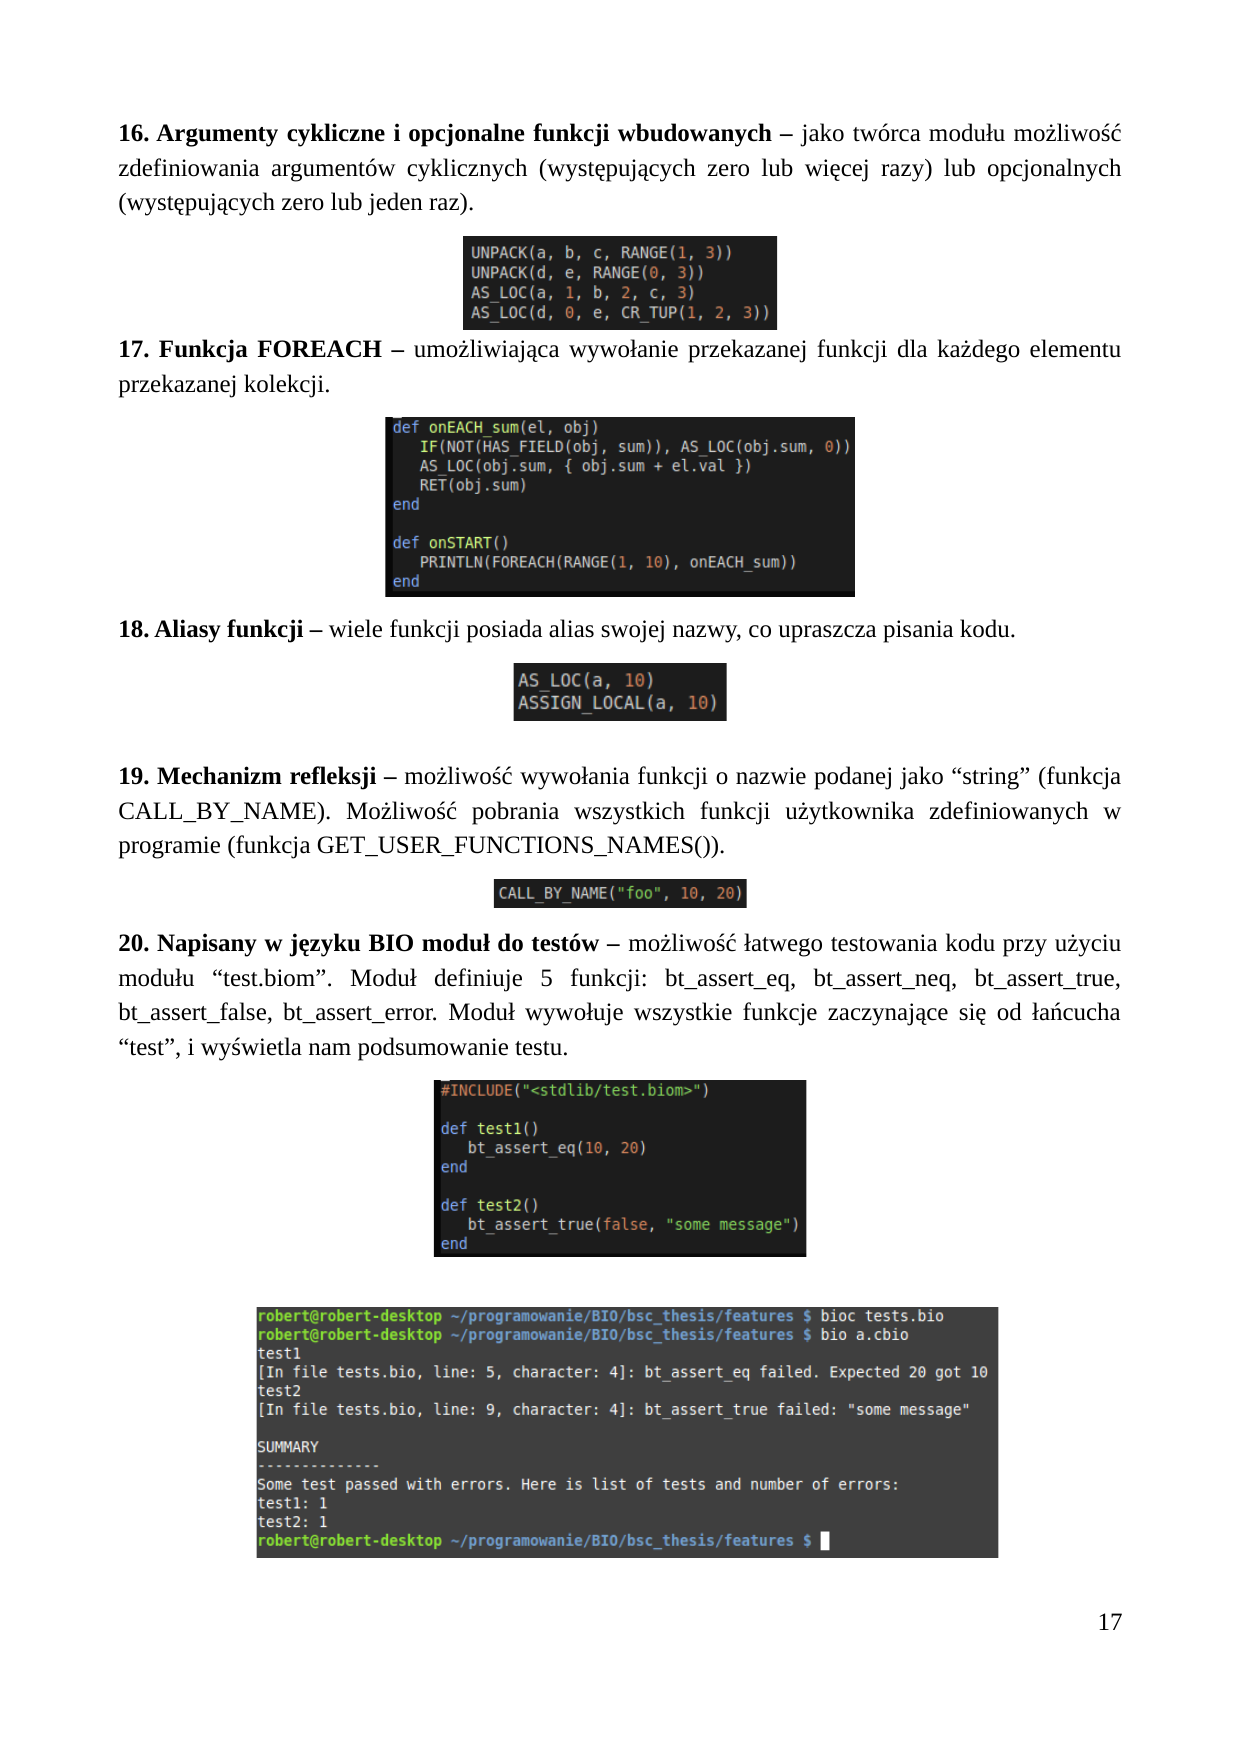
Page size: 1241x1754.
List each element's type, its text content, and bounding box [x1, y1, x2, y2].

text 20. Napisany w języku BIO moduł do testów – możliwość łatwego testowania kodu przy użyciu modułu “test.biom”. Moduł definiuje 5 funkcji: bt_assert_eq, bt_assert_neq, bt_assert_true, bt_assert_false, bt_assert_error. Moduł wywołuje wszystkie funkcje zaczynające się od łańcucha “test”, i wyświetla nam podsumowanie testu. [118, 928, 1122, 1061]
picture [463, 236, 778, 330]
text 17. Funkcja FOREACH – umożliwiająca wywołanie przekazanej funkcji dla każdego elementu przekazanej kolekcji. [118, 334, 1122, 397]
picture [385, 417, 855, 597]
picture [433, 1080, 807, 1257]
picture [256, 1307, 999, 1558]
text 19. Mechanizm refleksji – możliwość wywołania funkcji o nazwie podanej jako “string” (funkcja CALL_BY_NAME). Możliwość pobrania wszystkich funkcji użytkownika zdefiniowanych w programie (funkcja GET_USER_FUNCTIONS_NAMES()). [118, 761, 1122, 859]
picture [493, 879, 747, 908]
text 16. Argumenty cykliczne i opcjonalne funkcji wbudowanych – jako twórca modułu możliwość zdefiniowania argumentów cyklicznych (występujących zero lub więcej razy) lub opcjonalnych (występujących zero lub jeden raz). [118, 118, 1122, 216]
text 18. Aliasy funkcji – wiele funkcji posiada alias swojej nazwy, co upraszcza pisania kodu. [118, 614, 1122, 643]
picture [513, 663, 727, 721]
